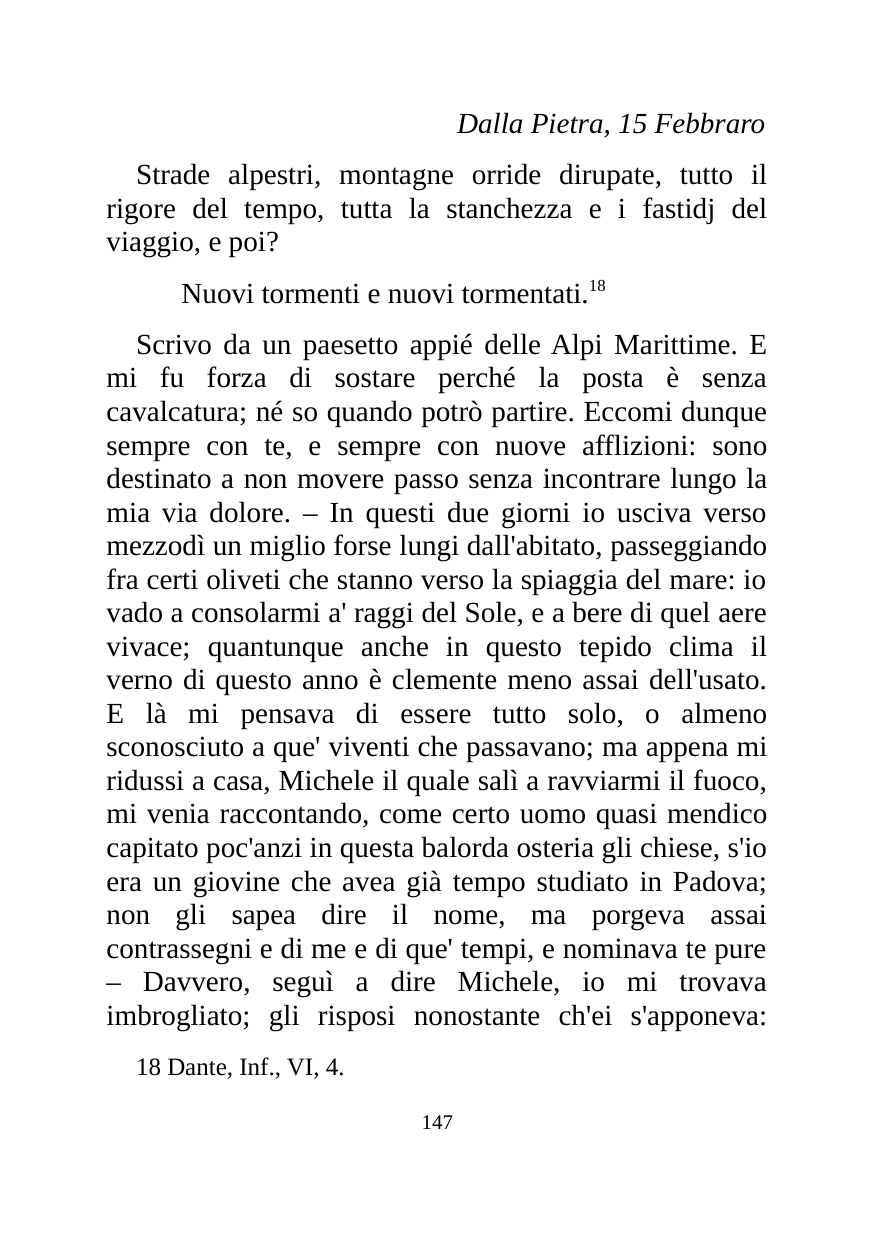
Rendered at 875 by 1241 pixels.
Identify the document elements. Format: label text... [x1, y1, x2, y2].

text Nuovi tormenti e nuovi tormentati. [106, 276, 768, 309]
text Scrivo da un paesetto appié delle Alpi Marittime. E mi fu forza di sostare perché la posta è senza cavalcatura; né so quando potrò partire. Eccomi dunque sempre con te, e sempre con nuove afflizioni: sono destinato a non movere passo senza incontrare lungo la mia via dolore. – In questi due giorni io usciva verso mezzodì un miglio forse lungi dall'abitato, passeggiando fra certi oliveti che stanno verso la spiaggia del mare: io vado a consolarmi a' raggi del Sole, e a bere di quel aere vivace; quantunque anche in questo tepido clima il verno di questo anno è clemente meno assai dell'usato. E là mi pensava di essere tutto solo, o almeno sconosciuto a que' viventi che passavano; ma appena mi ridussi a casa, Michele il quale salì a ravviarmi il fuoco, mi venia raccontando, come certo uomo quasi mendico capitato poc'anzi in questa balorda osteria gli chiese, s'io era un giovine che avea già tempo studiato in Padova; non gli sapea dire il nome, ma porgeva assai contrassegni e di me e di que' tempi, e nominava te pure – Davvero, seguì a dire Michele, io mi trovava imbrogliato; gli risposi nonostante ch'ei s'apponeva: [106, 327, 768, 1031]
text Dante, Inf., VI, 4. [106, 1052, 768, 1080]
text Dalla Pietra, 15 Febbraro [106, 106, 768, 140]
text Strade alpestri, montagne orride dirupate, tutto il rigore del tempo, tutta la stanchezza e i fastidj del viaggio, e poi? [106, 157, 768, 258]
